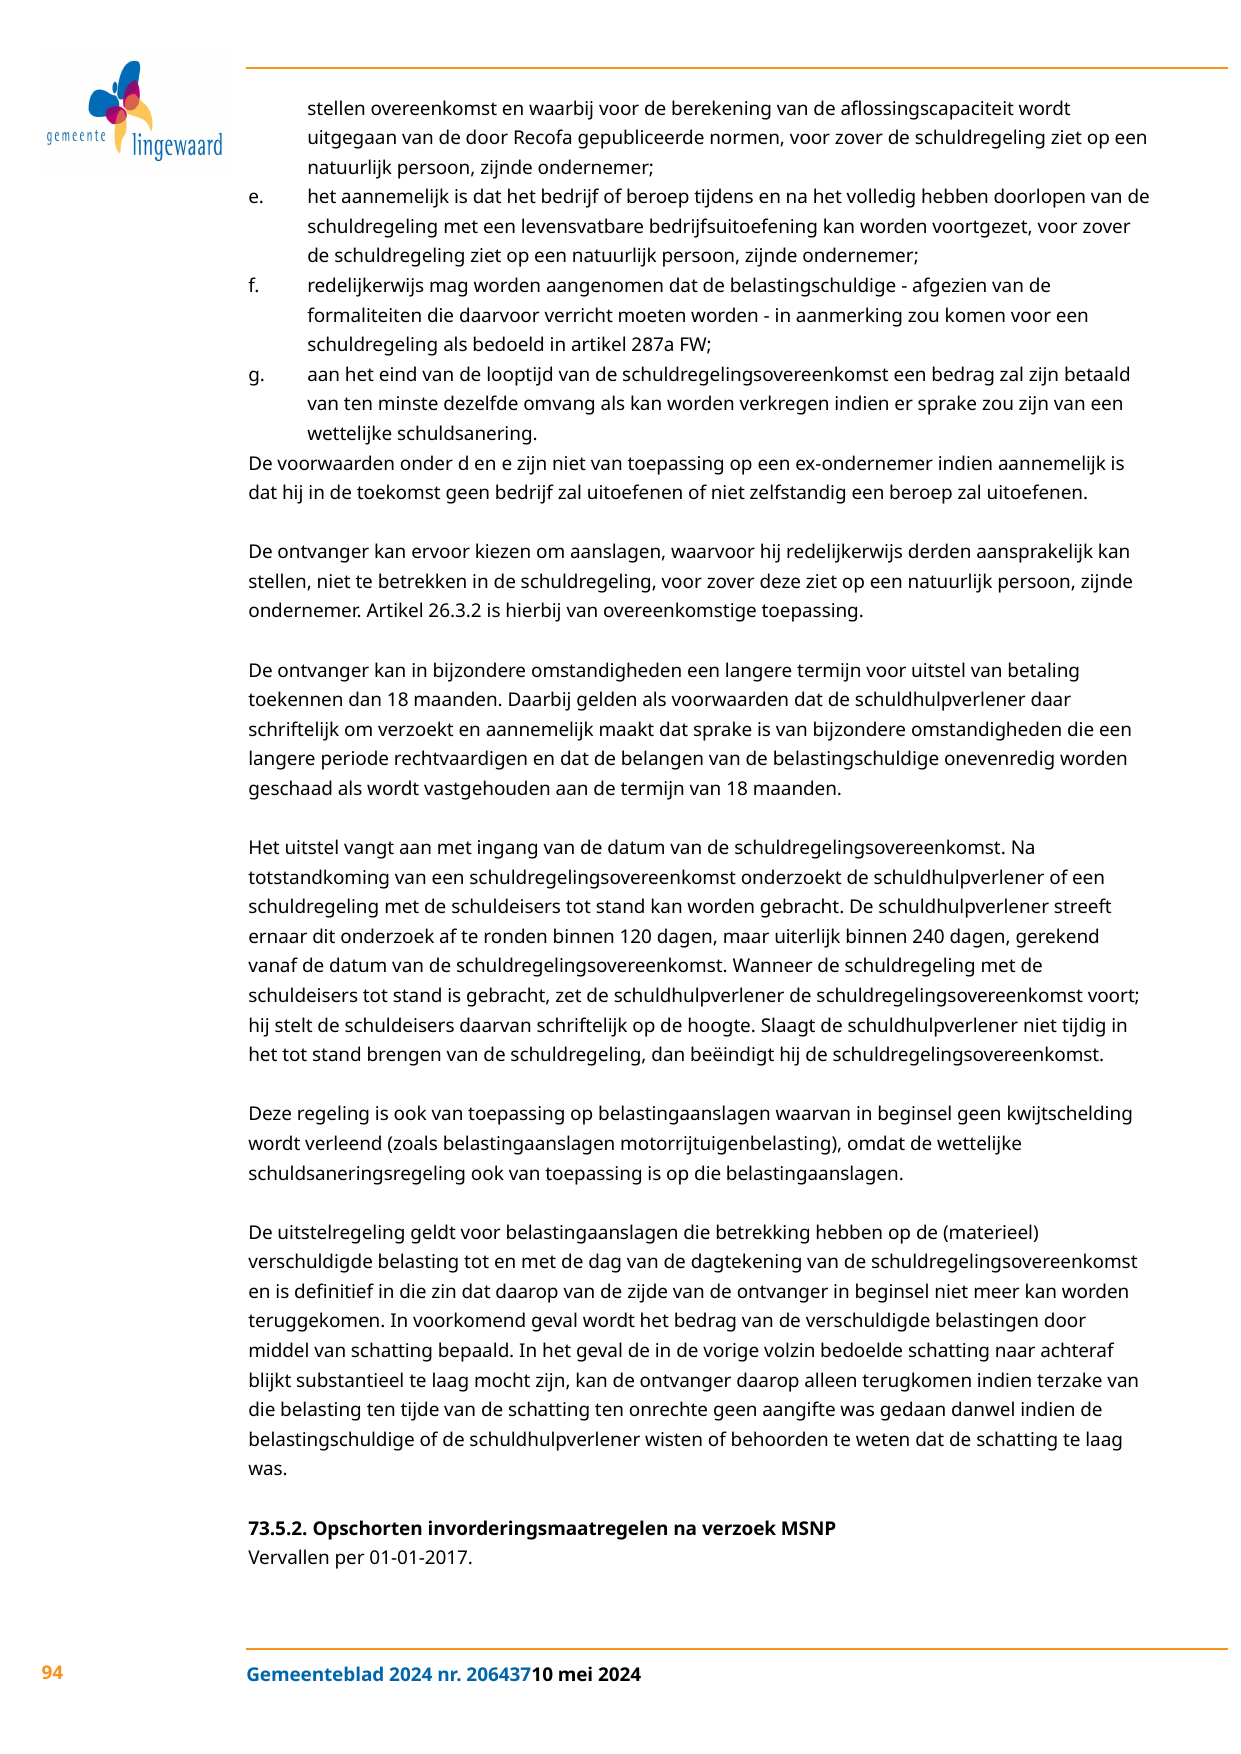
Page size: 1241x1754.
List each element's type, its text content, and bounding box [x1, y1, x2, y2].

text De voorwaarden onder d en e zijn niet van toepassing op een ex-ondernemer indien aannemelijk is dat hij in de toekomst geen bedrijf zal uitoefenen of niet zelfstandig een beroep zal uitoefenen. [248, 450, 1152, 505]
list aan het eind van de looptijd van de schuldregelingsovereenkomst een bedrag zal zijn betaald van ten minste dezelfde omvang als kan worden verkregen indien er sprake zou zijn van een wettelijke schuldsanering. [248, 361, 1152, 446]
text 73.5.2. Opschorten invorderingsmaatregelen na verzoek MSNP [248, 1515, 1152, 1541]
text Vervallen per 01-01-2017. [248, 1544, 1152, 1570]
list het aannemelijk is dat het bedrijf of beroep tijdens en na het volledig hebben doorlopen van de schuldregeling met een levensvatbare bedrijfsuitoefening kan worden voortgezet, voor zover de schuldregeling ziet op een natuurlijk persoon, zijnde ondernemer; [248, 183, 1152, 268]
text De ontvanger kan ervoor kiezen om aanslagen, waarvoor hij redelijkerwijs derden aansprakelijk kan stellen, niet te betrekken in de schuldregeling, voor zover deze ziet op een natuurlijk persoon, zijnde ondernemer. Artikel 26.3.2 is hierbij van overeenkomstige toepassing. [248, 538, 1152, 623]
list redelijkerwijs mag worden aangenomen dat de belastingschuldige - afgezien van de formaliteiten die daarvoor verricht moeten worden - in aanmerking zou komen voor een schuldregeling als bedoeld in artikel 287a FW; [248, 272, 1152, 357]
text De ontvanger kan in bijzondere omstandigheden een langere termijn voor uitstel van betaling toekennen dan 18 maanden. Daarbij gelden als voorwaarden dat de schuldhulpverlener daar schriftelijk om verzoekt en aannemelijk maakt dat sprake is van bijzondere omstandigheden die een langere periode rechtvaardigen en dat de belangen van de belastingschuldige onevenredig worden geschaad als wordt vastgehouden aan de termijn van 18 maanden. [248, 657, 1152, 801]
picture [41, 47, 231, 172]
list stellen overeenkomst en waarbij voor de berekening van de aflossingscapaciteit wordt uitgegaan van de door Recofa gepubliceerde normen, voor zover de schuldregeling ziet op een natuurlijk persoon, zijnde ondernemer; [248, 95, 1152, 180]
text Het uitstel vangt aan met ingang van de datum van de schuldregelingsovereenkomst. Na totstandkoming van een schuldregelingsovereenkomst onderzoekt de schuldhulpverlener of een schuldregeling met de schuldeisers tot stand kan worden gebracht. De schuldhulpverlener streeft ernaar dit onderzoek af te ronden binnen 120 dagen, maar uiterlijk binnen 240 dagen, gerekend vanaf de datum van de schuldregelingsovereenkomst. Wanneer de schuldregeling met de schuldeisers tot stand is gebracht, zet de schuldhulpverlener de schuldregelingsovereenkomst voort; hij stelt de schuldeisers daarvan schriftelijk op de hoogte. Slaagt de schuldhulpverlener niet tijdig in het tot stand brengen van de schuldregeling, dan beëindigt hij de schuldregelingsovereenkomst. [248, 834, 1152, 1067]
text Deze regeling is ook van toepassing op belastingaanslagen waarvan in beginsel geen kwijtschelding wordt verleend (zoals belastingaanslagen motorrijtuigenbelasting), omdat de wettelijke schuldsaneringsregeling ook van toepassing is op die belastingaanslagen. [248, 1101, 1152, 1186]
text De uitstelregeling geldt voor belastingaanslagen die betrekking hebben op de (materieel) verschuldigde belasting tot en met de dag van de dagtekening van de schuldregelingsovereenkomst en is definitief in die zin dat daarop van de zijde van de ontvanger in beginsel niet meer kan worden teruggekomen. In voorkomend geval wordt het bedrag van de verschuldigde belastingen door middel van schatting bepaald. In het geval de in de vorige volzin bedoelde schatting naar achteraf blijkt substantieel te laag mocht zijn, kan de ontvanger daarop alleen terugkomen indien terzake van die belasting ten tijde van de schatting ten onrechte geen aangifte was gedaan danwel indien de belastingschuldige of de schuldhulpverlener wisten of behoorden te weten dat de schatting te laag was. [248, 1219, 1152, 1481]
